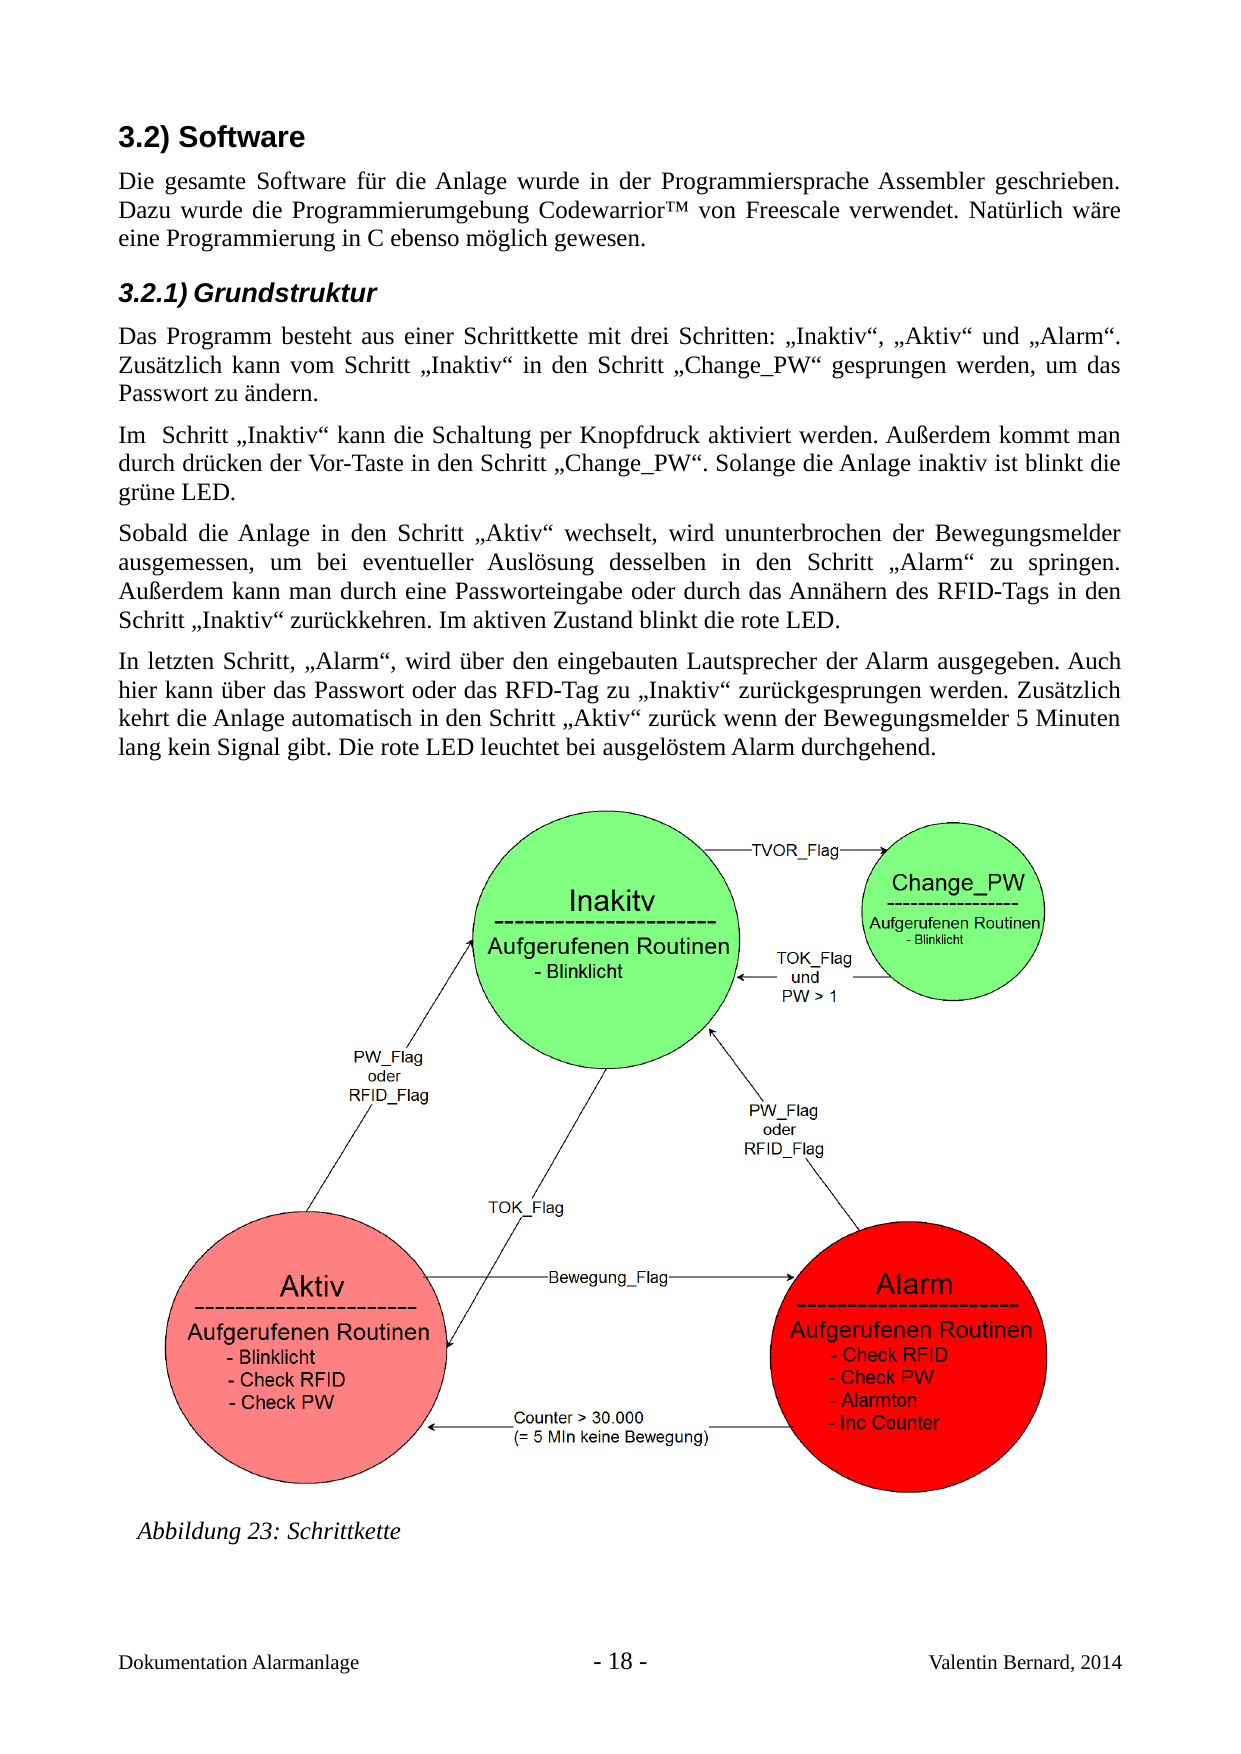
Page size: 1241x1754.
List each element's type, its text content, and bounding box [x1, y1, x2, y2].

subtitle Software [118, 119, 1122, 153]
text Abbildung 23: Schrittkette [137, 1516, 1097, 1545]
text In letzten Schritt, „Alarm“, wird über den eingebauten Lautsprecher der Alarm ausgegeben. Auch hier kann über das Passwort oder das RFD-Tag zu „Inaktiv“ zurückgesprungen werden. Zusätzlich kehrt die Anlage automatisch in den Schritt „Aktiv“ zurück wenn der Bewegungsmelder 5 Minuten lang kein Signal gibt. Die rote LED leuchtet bei ausgelöstem Alarm durchgehend. [118, 646, 1122, 761]
subtitle Grundstruktur [118, 277, 1122, 308]
picture [137, 773, 1098, 1516]
text Das Programm besteht aus einer Schrittkette mit drei Schritten: „Inaktiv“, „Aktiv“ und „Alarm“. Zusätzlich kann vom Schritt „Inaktiv“ in den Schritt „Change_PW“ gesprungen werden, um das Passwort zu ändern. [118, 321, 1122, 407]
text Sobald die Anlage in den Schritt „Aktiv“ wechselt, wird ununterbrochen der Bewegungsmelder ausgemessen, um bei eventueller Auslösung desselben in den Schritt „Alarm“ zu springen. Außerdem kann man durch eine Passworteingabe oder durch das Annähern des RFID-Tags in den Schritt „Inaktiv“ zurückkehren. Im aktiven Zustand blinkt die rote LED. [118, 518, 1122, 633]
text Im Schritt „Inaktiv“ kann die Schaltung per Knopfdruck aktiviert werden. Außerdem kommt man durch drücken der Vor-Taste in den Schritt „Change_PW“. Solange die Anlage inaktiv ist blinkt die grüne LED. [118, 420, 1122, 506]
text Die gesamte Software für die Anlage wurde in der Programmiersprache Assembler geschrieben. Dazu wurde die Programmierumgebung Codewarrior™ von Freescale verwendet. Natürlich wäre eine Programmierung in C ebenso möglich gewesen. [118, 166, 1122, 252]
